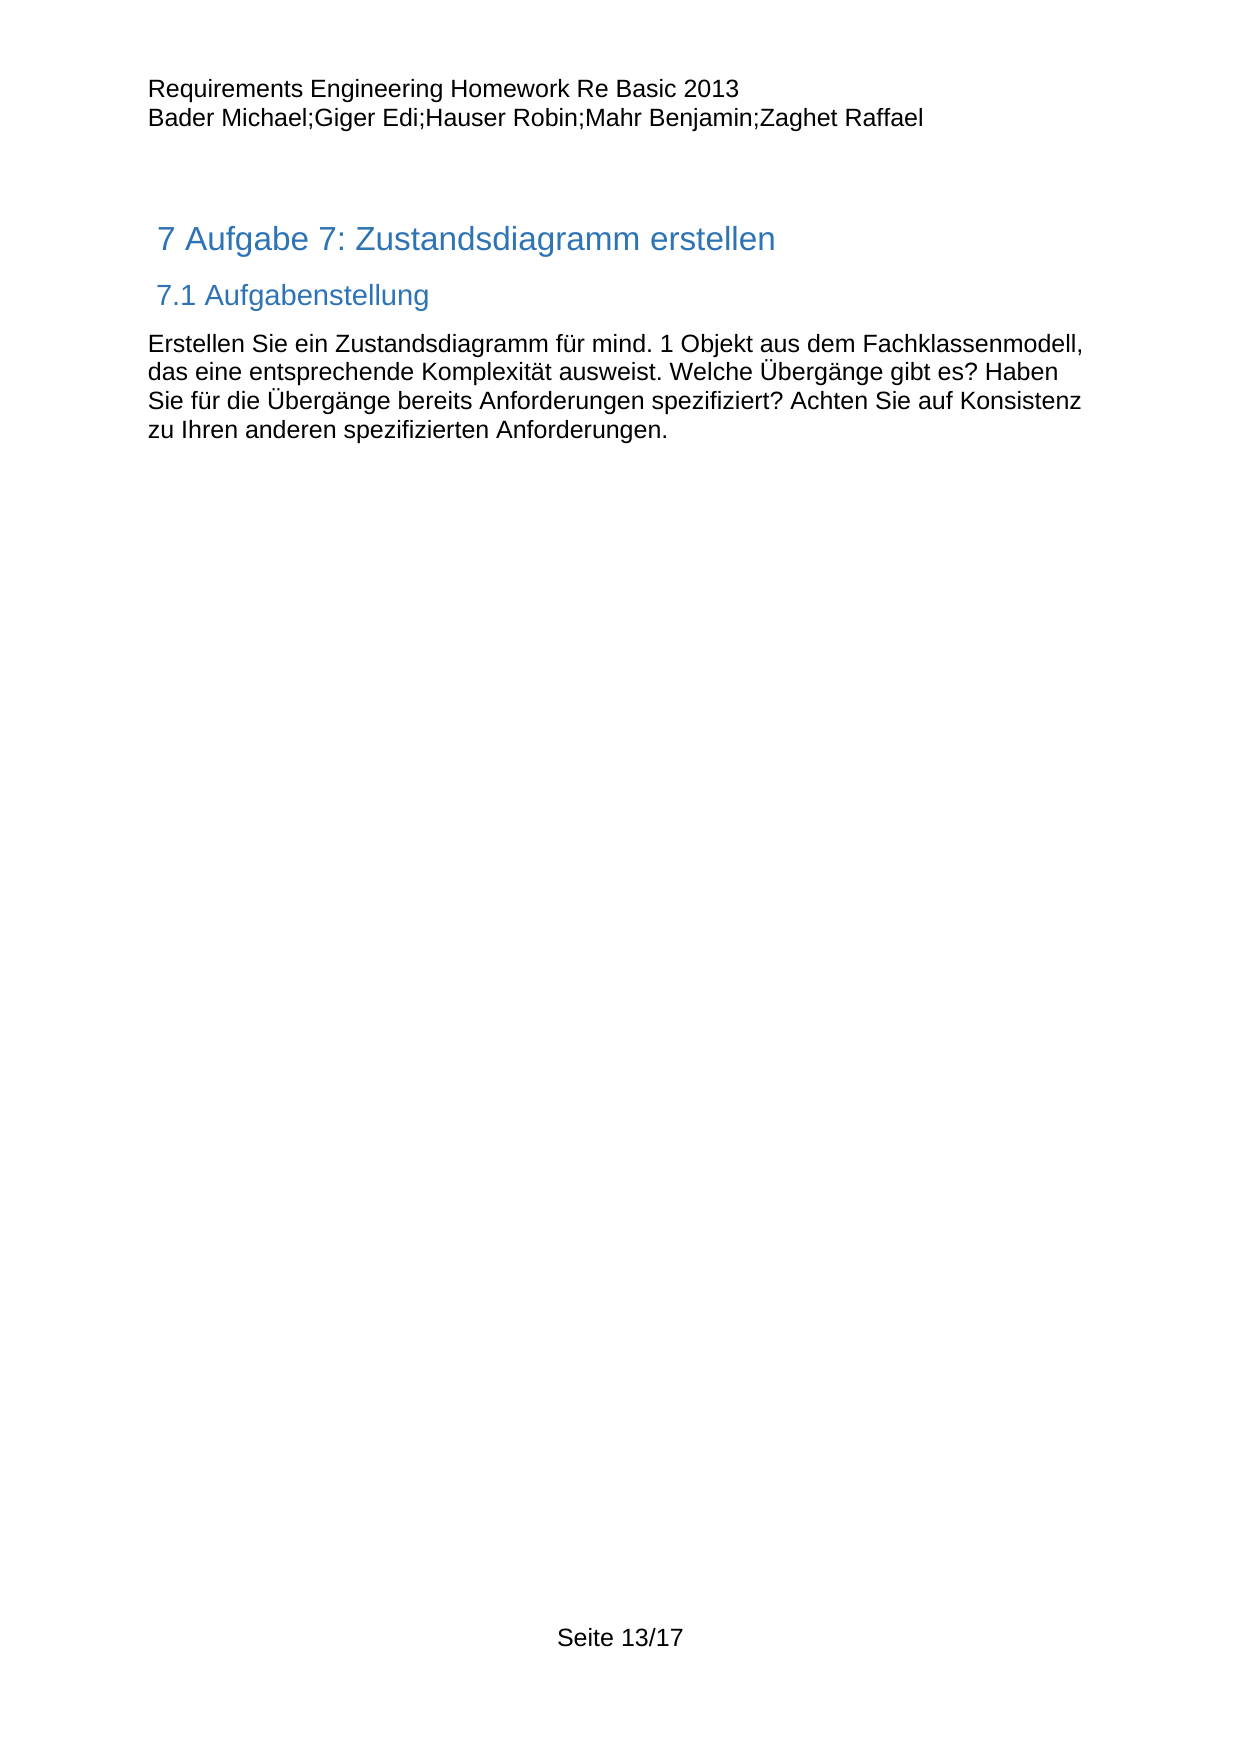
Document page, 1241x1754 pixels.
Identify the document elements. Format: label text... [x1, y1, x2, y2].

subtitle Aufgabenstellung [148, 278, 1093, 312]
subtitle Aufgabe 7: Zustandsdiagramm erstellen [148, 219, 1093, 258]
text Erstellen Sie ein Zustandsdiagramm für mind. 1 Objekt aus dem Fachklassenmodell, das eine entsprechende Komplexität ausweist. Welche Übergänge gibt es? Haben Sie für die Übergänge bereits Anforderungen spezifiziert? Achten Sie auf Konsistenz zu Ihren anderen spezifizierten Anforderungen. [148, 329, 1093, 444]
